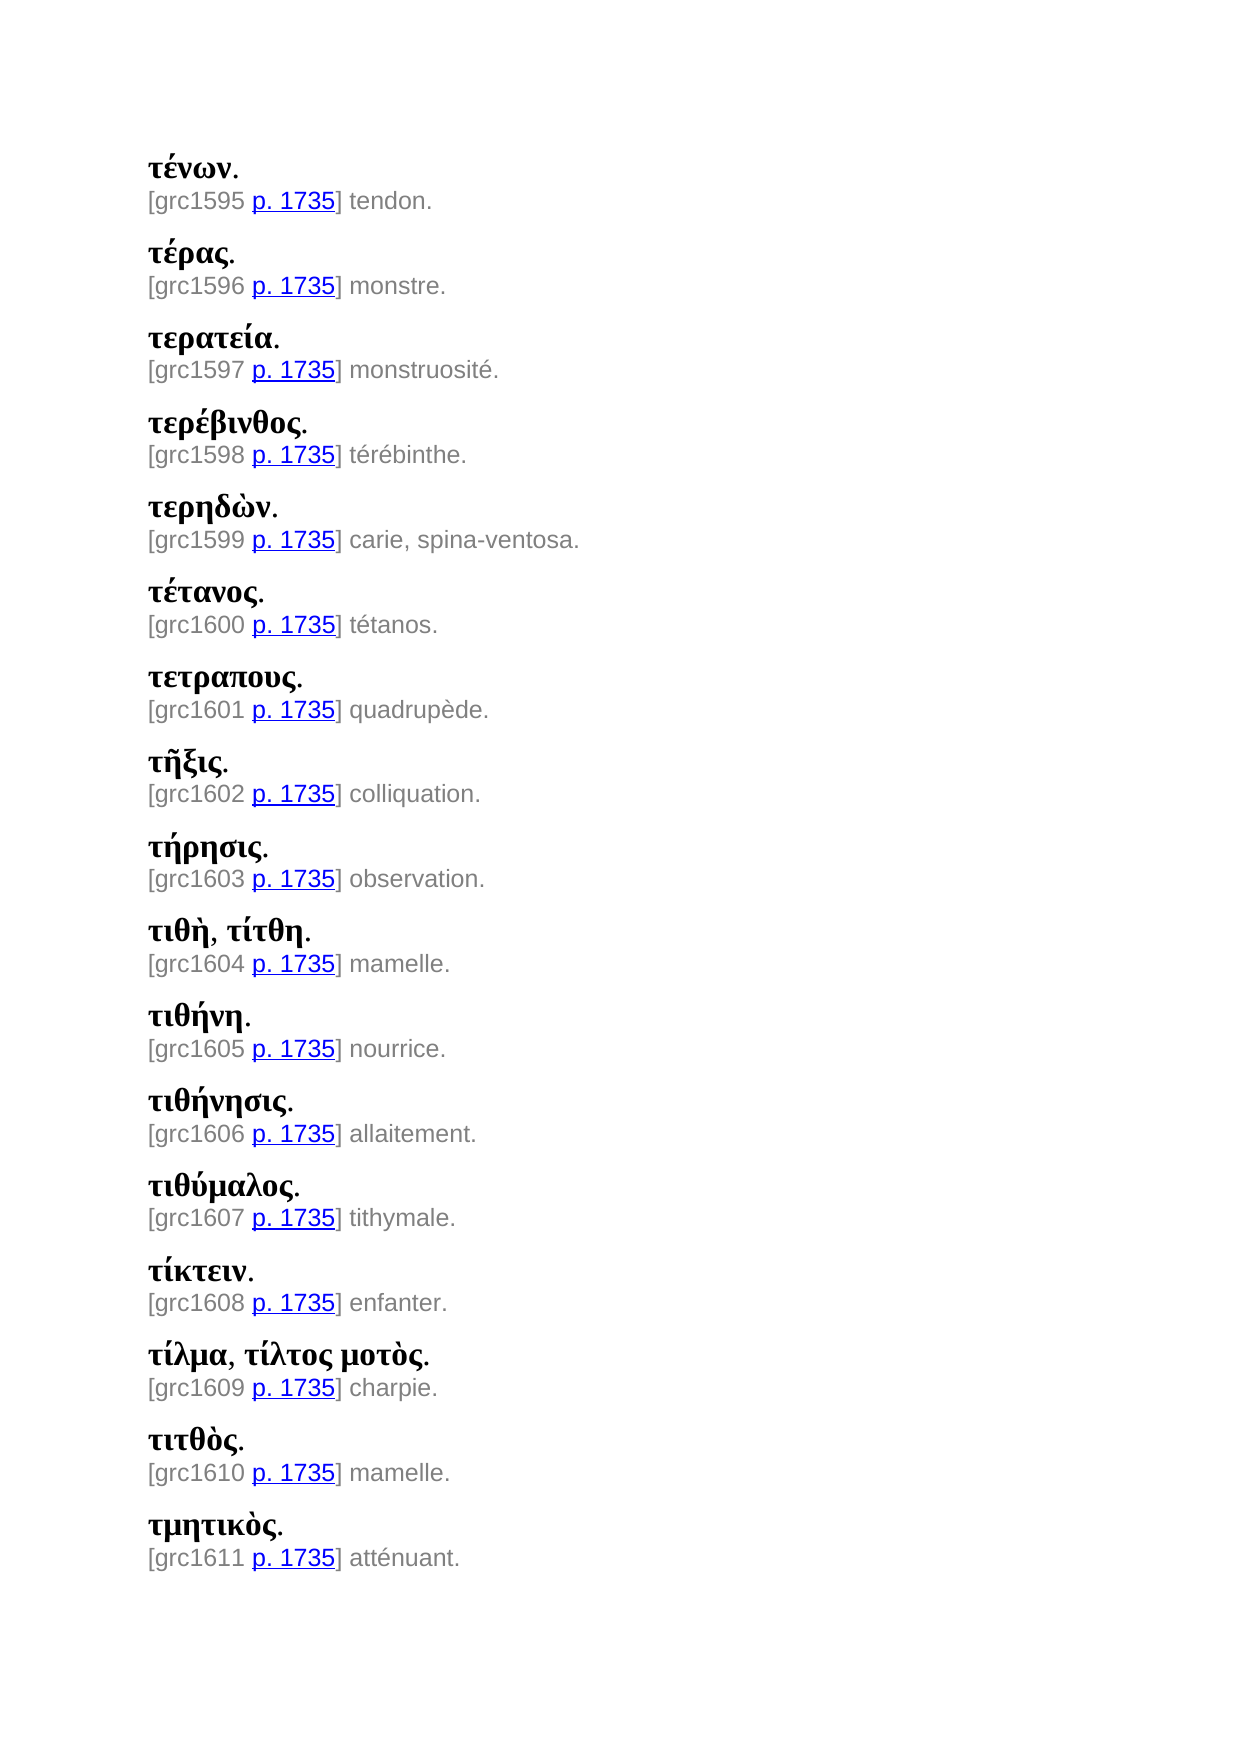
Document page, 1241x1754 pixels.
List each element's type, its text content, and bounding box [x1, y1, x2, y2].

text τίλμα, τίλτος μοτὸς. [148, 1335, 1093, 1373]
text [grc1601 p. 1735] quadrupède. [148, 695, 1093, 723]
text τιθὴ, τίτθη. [148, 911, 1093, 949]
text [grc1599 p. 1735] carie, spina-ventosa. [148, 525, 1093, 554]
text τιθύμαλος. [148, 1165, 1093, 1203]
text [grc1596 p. 1735] monstre. [148, 271, 1093, 299]
text [grc1597 p. 1735] monstruosité. [148, 356, 1093, 384]
text τμητικὸς. [148, 1504, 1093, 1543]
text τιθήνησις. [148, 1080, 1093, 1119]
text [grc1604 p. 1735] mamelle. [148, 949, 1093, 978]
text τερέβινθος. [148, 402, 1093, 440]
text τῆξις. [148, 741, 1093, 779]
text [grc1606 p. 1735] allaitement. [148, 1119, 1093, 1147]
text τιτθὸς. [148, 1419, 1093, 1458]
text τέρας. [148, 232, 1093, 271]
text [grc1605 p. 1735] nourrice. [148, 1034, 1093, 1063]
text [grc1607 p. 1735] tithymale. [148, 1203, 1093, 1232]
text [grc1602 p. 1735] colliquation. [148, 779, 1093, 808]
text τήρησις. [148, 826, 1093, 864]
text τερατεία. [148, 317, 1093, 356]
text [grc1595 p. 1735] tendon. [148, 186, 1093, 215]
text τιθήνη. [148, 996, 1093, 1034]
text [grc1598 p. 1735] térébinthe. [148, 440, 1093, 469]
text [grc1603 p. 1735] observation. [148, 864, 1093, 893]
text [grc1610 p. 1735] mamelle. [148, 1458, 1093, 1487]
text [grc1611 p. 1735] atténuant. [148, 1543, 1093, 1571]
text τετραπους. [148, 656, 1093, 695]
text τερηδὼν. [148, 487, 1093, 525]
text [grc1600 p. 1735] tétanos. [148, 610, 1093, 639]
text [grc1609 p. 1735] charpie. [148, 1373, 1093, 1402]
text τίκτειν. [148, 1250, 1093, 1288]
text τένων. [148, 148, 1093, 186]
text [grc1608 p. 1735] enfanter. [148, 1288, 1093, 1317]
text τέτανος. [148, 572, 1093, 610]
